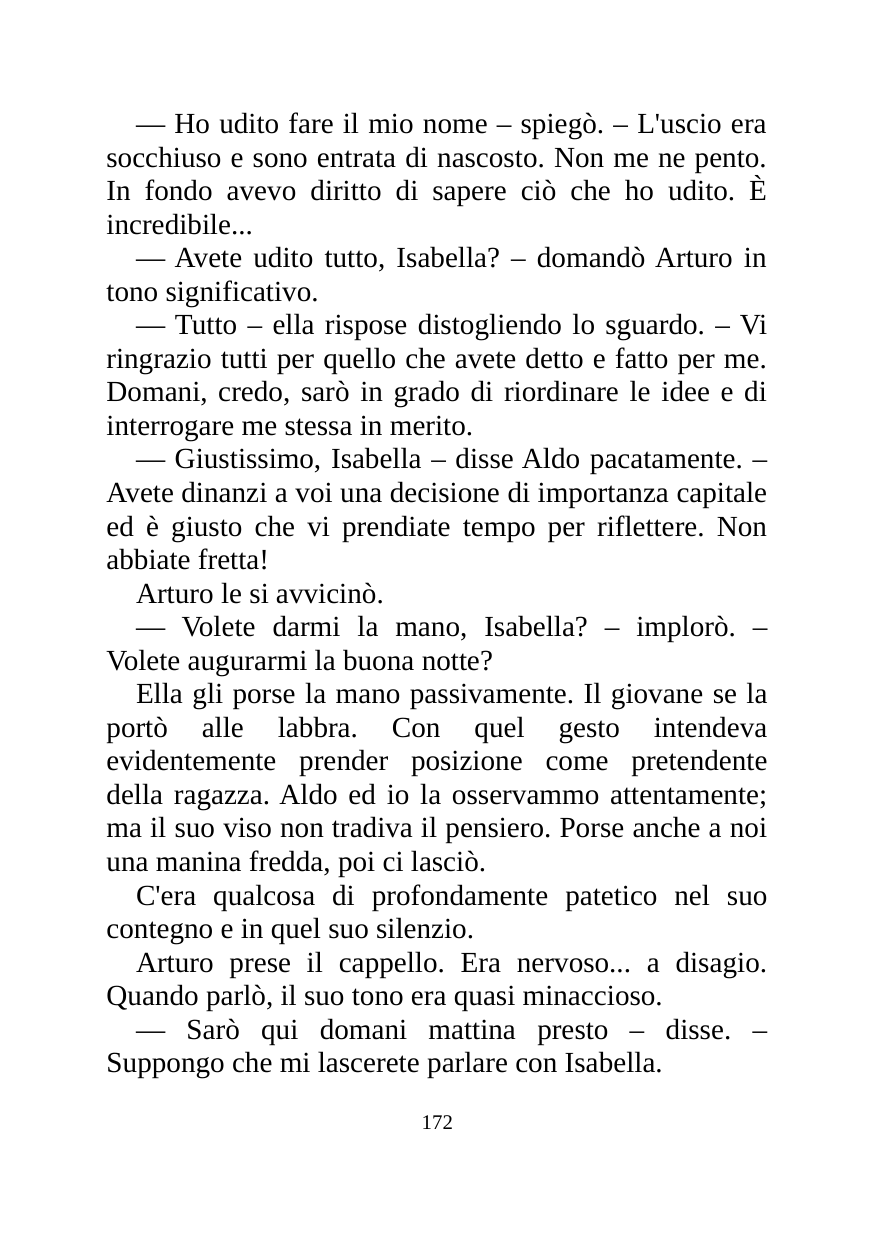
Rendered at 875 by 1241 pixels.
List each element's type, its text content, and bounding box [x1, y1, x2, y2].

text Arturo le si avvicinò. [106, 576, 768, 609]
text — Avete udito tutto, Isabella? – domandò Arturo in tono significativo. [106, 240, 768, 307]
text — Tutto – ella rispose distogliendo lo sguardo. – Vi ringrazio tutti per quello che avete detto e fatto per me. Domani, credo, sarò in grado di riordinare le idee e di interrogare me stessa in merito. [106, 307, 768, 442]
text — Sarò qui domani mattina presto – disse. – Suppongo che mi lascerete parlare con Isabella. [106, 1012, 768, 1079]
text C'era qualcosa di profondamente patetico nel suo contegno e in quel suo silenzio. [106, 878, 768, 945]
text — Volete darmi la mano, Isabella? – implorò. – Volete augurarmi la buona notte? [106, 609, 768, 676]
text Ella gli porse la mano passivamente. Il giovane se la portò alle labbra. Con quel gesto intendeva evidentemente prender posizione come pretendente della ragazza. Aldo ed io la osservammo attentamente; ma il suo viso non tradiva il pensiero. Porse anche a noi una manina fredda, poi ci lasciò. [106, 676, 768, 878]
text Arturo prese il cappello. Era nervoso... a disagio. Quando parlò, il suo tono era quasi minaccioso. [106, 945, 768, 1012]
text — Giustissimo, Isabella – disse Aldo pacatamente. – Avete dinanzi a voi una decisione di importanza capitale ed è giusto che vi prendiate tempo per riflettere. Non abbiate fretta! [106, 442, 768, 576]
text — Ho udito fare il mio nome – spiegò. – L'uscio era socchiuso e sono entrata di nascosto. Non me ne pento. In fondo avevo diritto di sapere ciò che ho udito. È incredibile... [106, 106, 768, 240]
